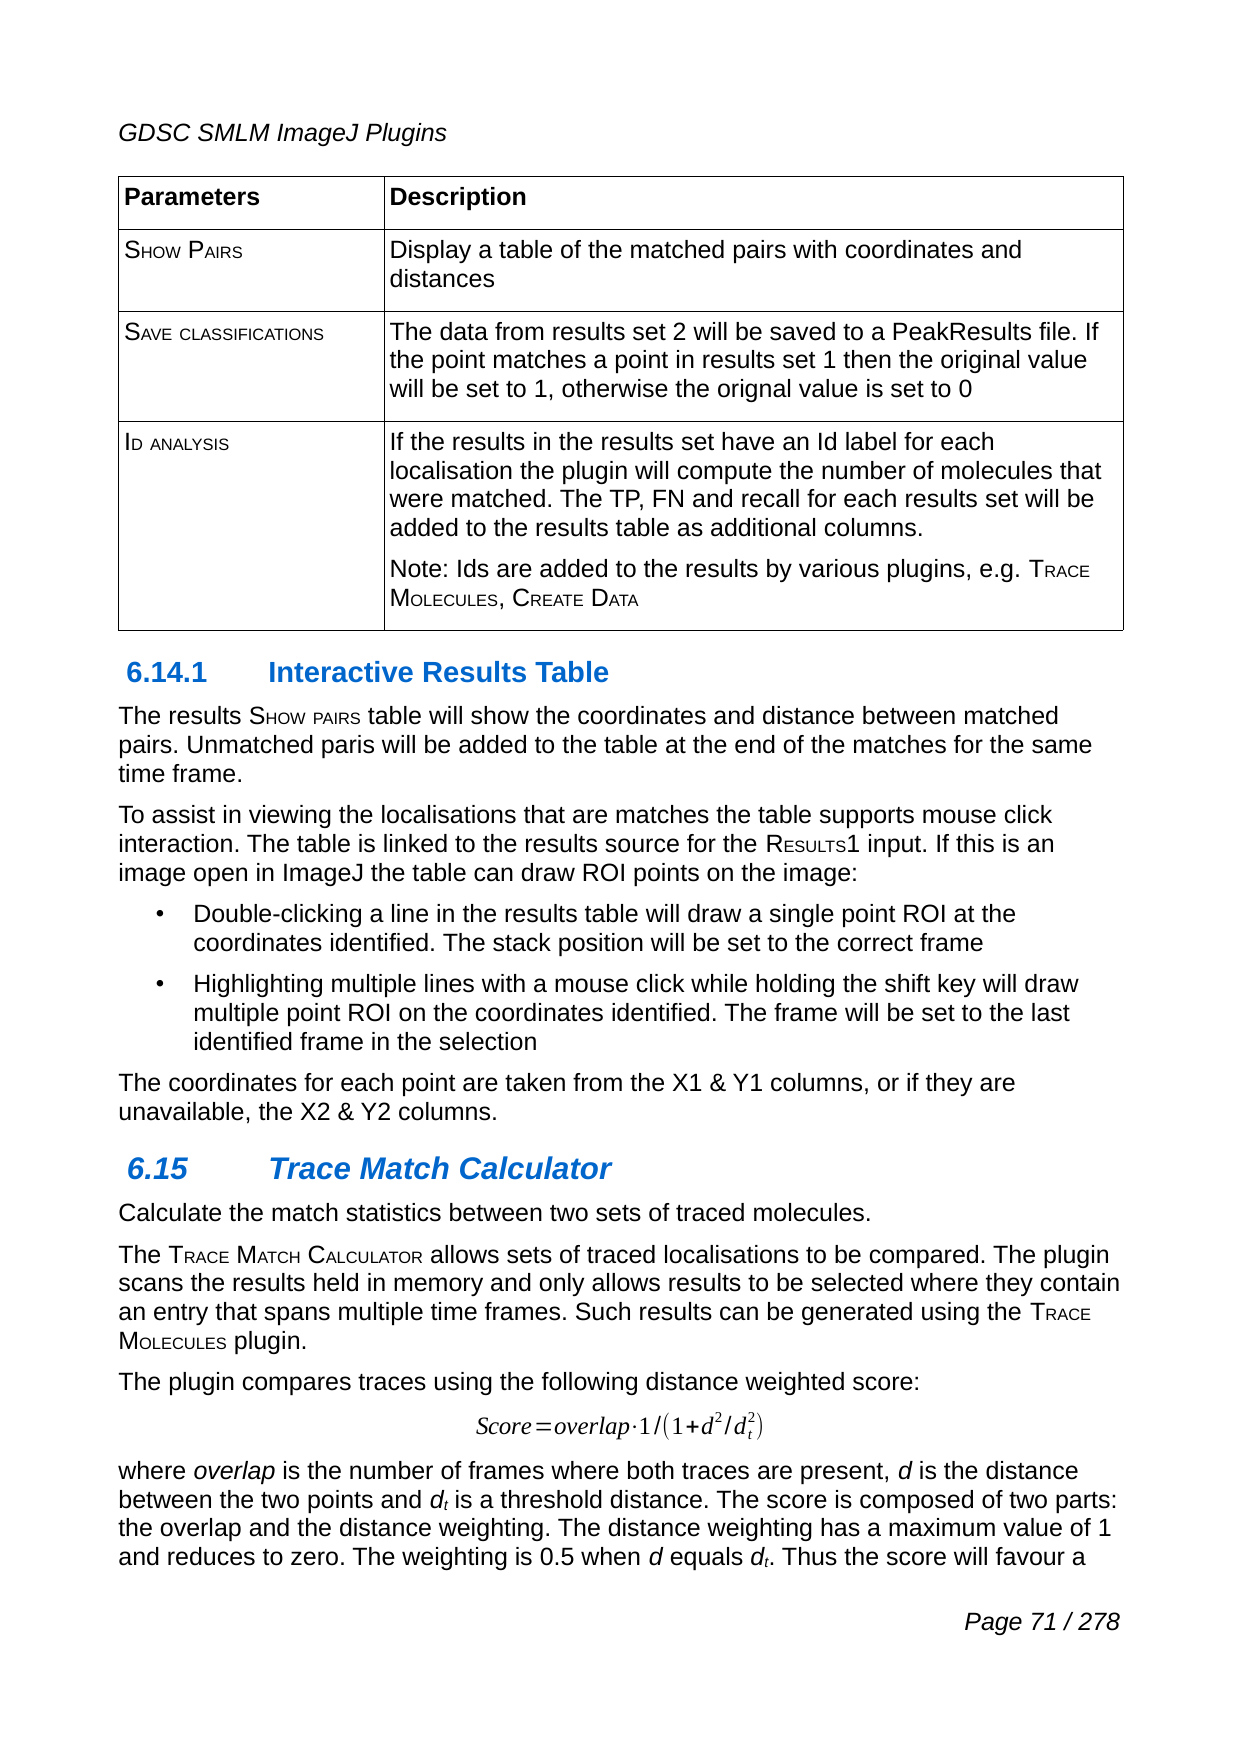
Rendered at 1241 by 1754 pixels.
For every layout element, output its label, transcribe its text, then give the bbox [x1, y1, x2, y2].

table_cell If the results in the results set have an Id label for each localisation the plugin will compute the number of molecules that were matched. The TP, FN and recall for each results set will be added to the results table as additional columns. Note: Ids are added to the results by various plugins, e.g. Trace Molecules, Create Data [385, 422, 1123, 630]
list Double-clicking a line in the results table will draw a single point ROI at the coordinates identified. The stack position will be set to the correct frame [156, 899, 1122, 956]
table_cell Save classifications [119, 312, 384, 421]
text To assist in viewing the localisations that are matches the table supports mouse click interaction. The table is linked to the results source for the Results1 input. If this is an image open in ImageJ the table can draw ROI points on the image: [118, 800, 1122, 886]
list Highlighting multiple lines with a mouse click while holding the shift key will draw multiple point ROI on the coordinates identified. The frame will be set to the last identified frame in the selection [156, 969, 1122, 1055]
text where overlap is the number of frames where both traces are present, d is the distance between the two points and dt is a threshold distance. The score is composed of two parts: the overlap and the distance weighting. The distance weighting has a maximum value of 1 and reduces to zero. The weighting is 0.5 when d equals dt. Thus the score will favour a [118, 1456, 1122, 1571]
text Calculate the match statistics between two sets of traced molecules. [118, 1198, 1122, 1227]
table_header Description [385, 177, 1123, 229]
table_header Parameters [119, 177, 384, 229]
text The plugin compares traces using the following distance weighted score: [118, 1367, 1122, 1396]
text The Trace Match Calculator allows sets of traced localisations to be compared. The plugin scans the results held in memory and only allows results to be selected where they contain an entry that spans multiple time frames. Such results can be generated using the Trace Molecules plugin. [118, 1239, 1122, 1354]
text The coordinates for each point are taken from the X1 & Y1 columns, or if they are unavailable, the X2 & Y2 columns. [118, 1068, 1122, 1125]
table_cell The data from results set 2 will be saved to a PeakResults file. If the point matches a point in results set 1 then the original value will be set to 1, otherwise the orignal value is set to 0 [385, 312, 1123, 421]
table_cell Id analysis [119, 422, 384, 630]
subtitle Interactive Results Table [118, 655, 1122, 689]
text The results Show pairs table will show the coordinates and distance between matched pairs. Unmatched paris will be added to the table at the end of the matches for the same time frame. [118, 701, 1122, 787]
table_cell Show Pairs [119, 230, 384, 311]
table_cell Display a table of the matched pairs with coordinates and distances [385, 230, 1123, 311]
subtitle Trace Match Calculator [118, 1150, 1122, 1186]
